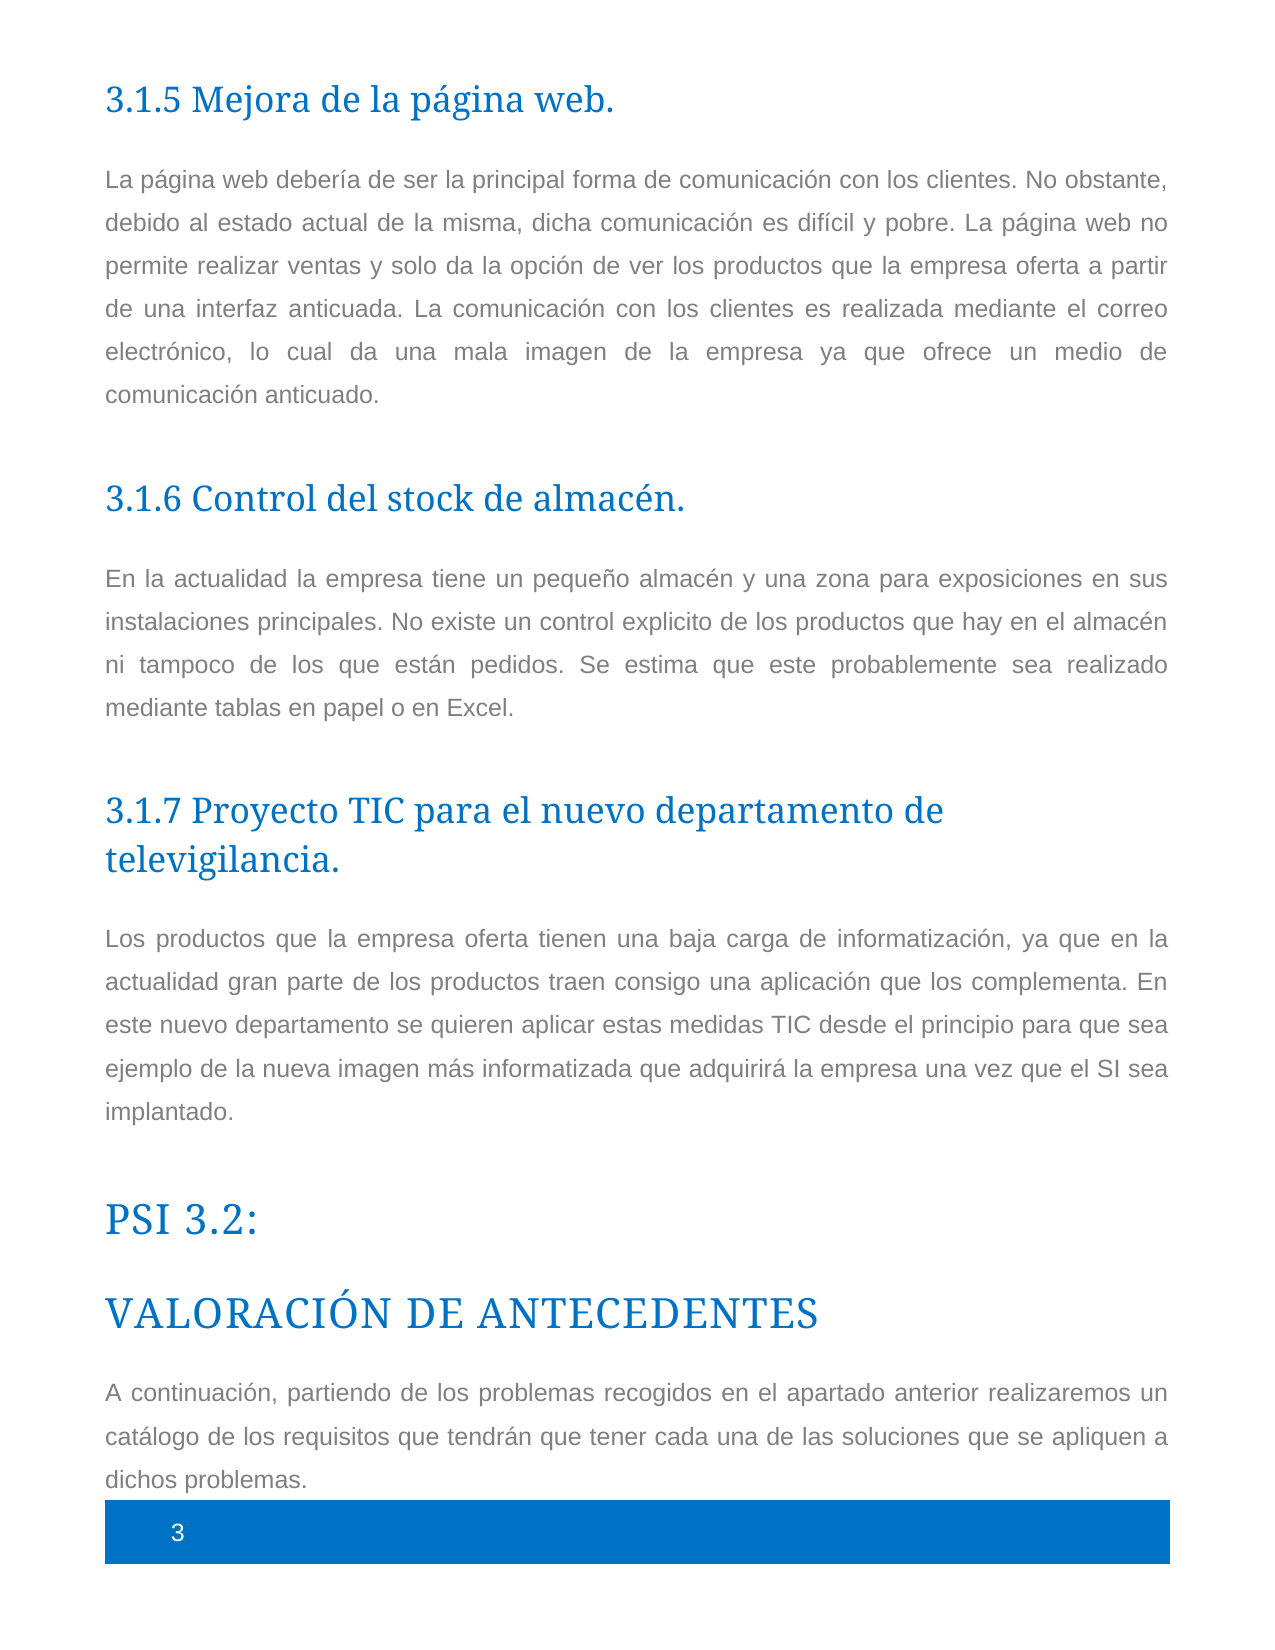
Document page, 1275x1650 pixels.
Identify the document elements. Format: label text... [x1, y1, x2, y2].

subtitle valoración de antecedentes [105, 1284, 1170, 1341]
text Los productos que la empresa oferta tienen una baja carga de informatización, ya que en la actualidad gran parte de los productos traen consigo una aplicación que los complementa. En este nuevo departamento se quieren aplicar estas medidas TIC desde el principio para que sea ejemplo de la nueva imagen más informatizada que adquirirá la empresa una vez que el SI sea implantado. [105, 924, 1170, 1125]
subtitle 3.1.7 Proyecto TIC para el nuevo departamento de televigilancia. [105, 786, 1170, 882]
text A continuación, partiendo de los problemas recogidos en el apartado anterior realizaremos un catálogo de los requisitos que tendrán que tener cada una de las soluciones que se apliquen a dichos problemas. [105, 1378, 1170, 1493]
subtitle PSI 3.2: [105, 1190, 1170, 1247]
text La página web debería de ser la principal forma de comunicación con los clientes. No obstante, debido al estado actual de la misma, dicha comunicación es difícil y pobre. La página web no permite realizar ventas y solo da la opción de ver los productos que la empresa oferta a partir de una interfaz anticuada. La comunicación con los clientes es realizada mediante el correo electrónico, lo cual da una mala imagen de la empresa ya que ofrece un medio de comunicación anticuado. [105, 165, 1170, 409]
text En la actualidad la empresa tiene un pequeño almacén y una zona para exposiciones en sus instalaciones principales. No existe un control explicito de los productos que hay en el almacén ni tampoco de los que están pedidos. Se estima que este probablemente sea realizado mediante tablas en papel o en Excel. [105, 563, 1170, 722]
subtitle 3.1.5 Mejora de la página web. [105, 75, 1170, 123]
subtitle 3.1.6 Control del stock de almacén. [105, 474, 1170, 522]
